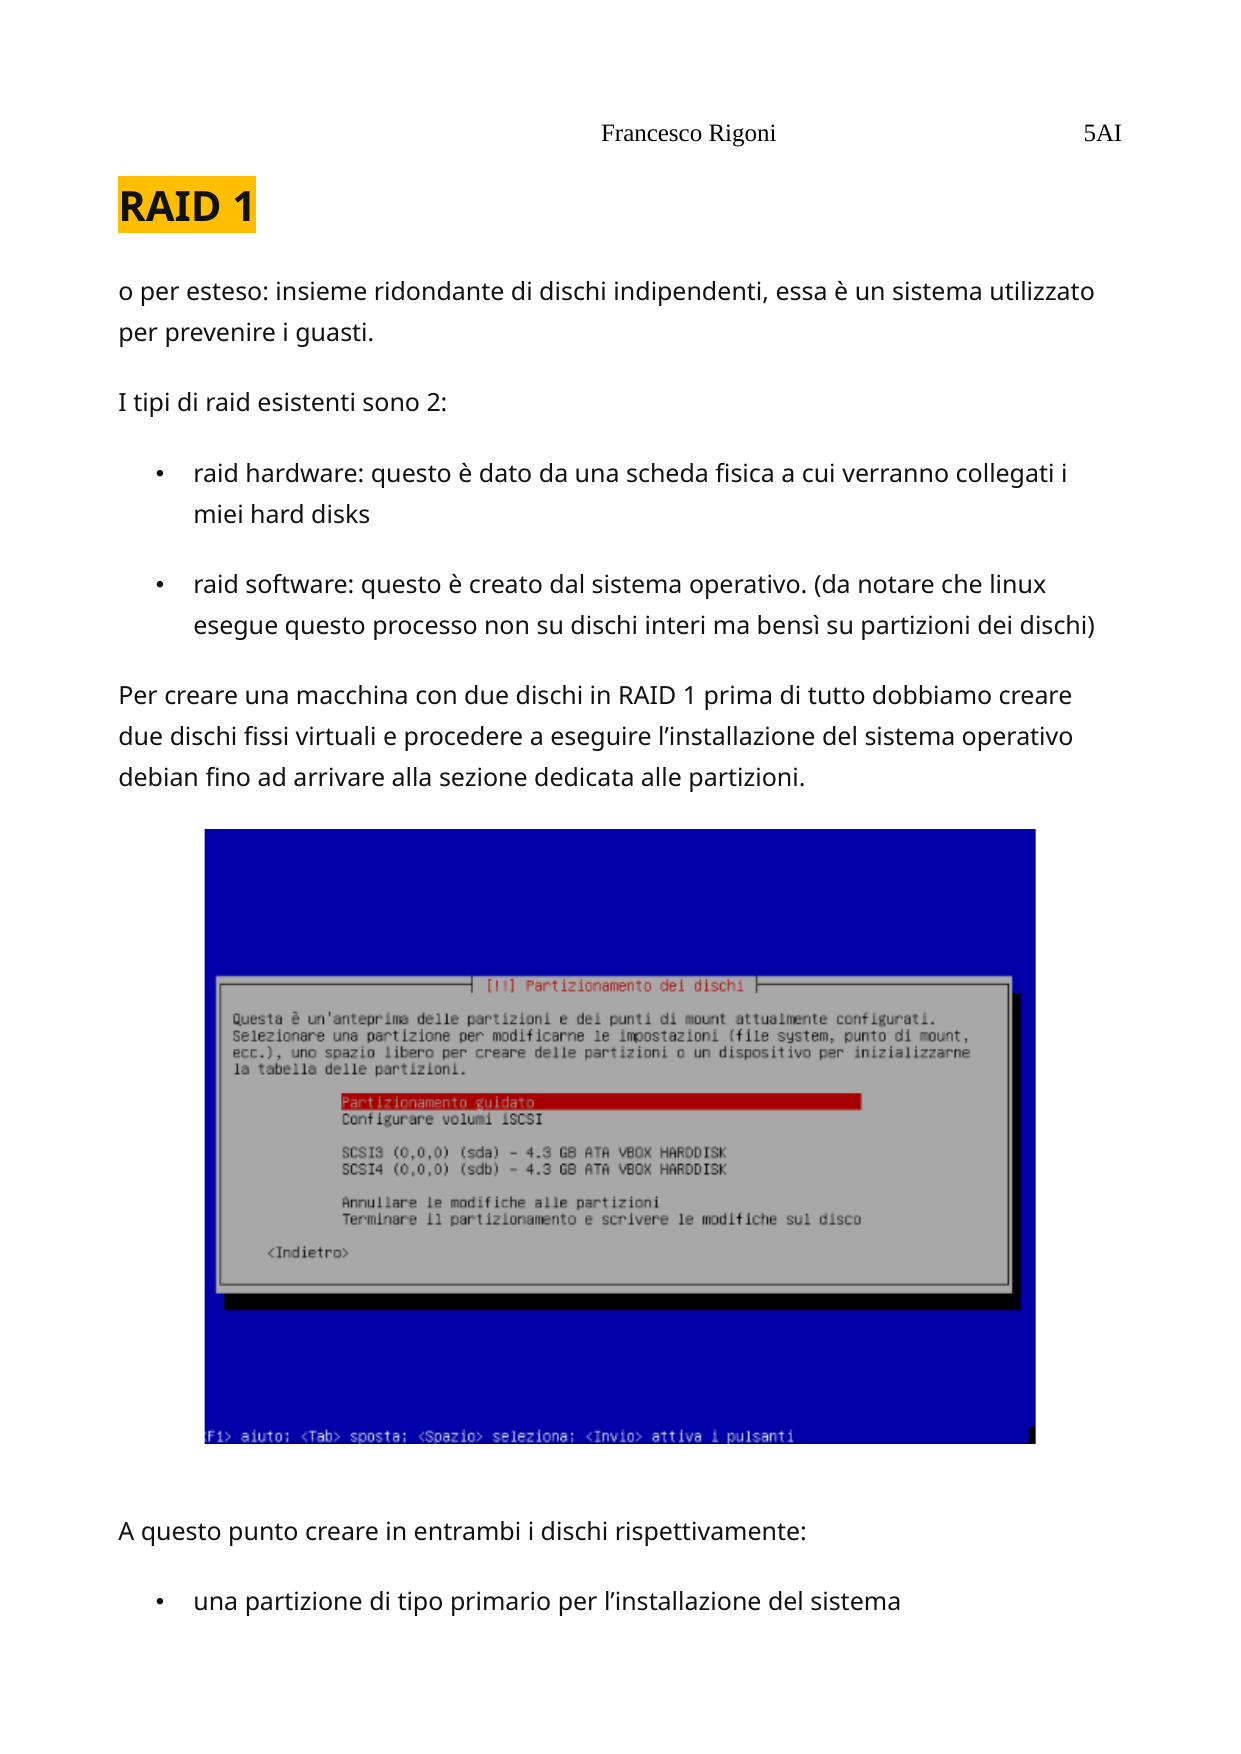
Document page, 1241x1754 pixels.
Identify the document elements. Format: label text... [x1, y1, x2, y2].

list una partizione di tipo primario per l’installazione del sistema [156, 1584, 1122, 1618]
list raid hardware: questo è dato da una scheda fisica a cui verranno collegati i miei hard disks [156, 455, 1122, 530]
text A questo punto creare in entrambi i dischi rispettivamente: [118, 1513, 1122, 1547]
picture [204, 829, 1036, 1444]
list raid software: questo è creato dal sistema operativo. (da notare che linux esegue questo processo non su dischi interi ma bensì su partizioni dei dischi) [156, 567, 1122, 641]
text Per creare una macchina con due dischi in RAID 1 prima di tutto dobbiamo creare due dischi fissi virtuali e procedere a eseguire l’installazione del sistema operativo debian fino ad arrivare alla sezione dedicata alle partizioni. [118, 678, 1122, 793]
text o per esteso: insieme ridondante di dischi indipendenti, essa è un sistema utilizzato per prevenire i guasti. [118, 274, 1122, 349]
text RAID 1 [118, 176, 1122, 233]
text I tipi di raid esistenti sono 2: [118, 385, 1122, 419]
